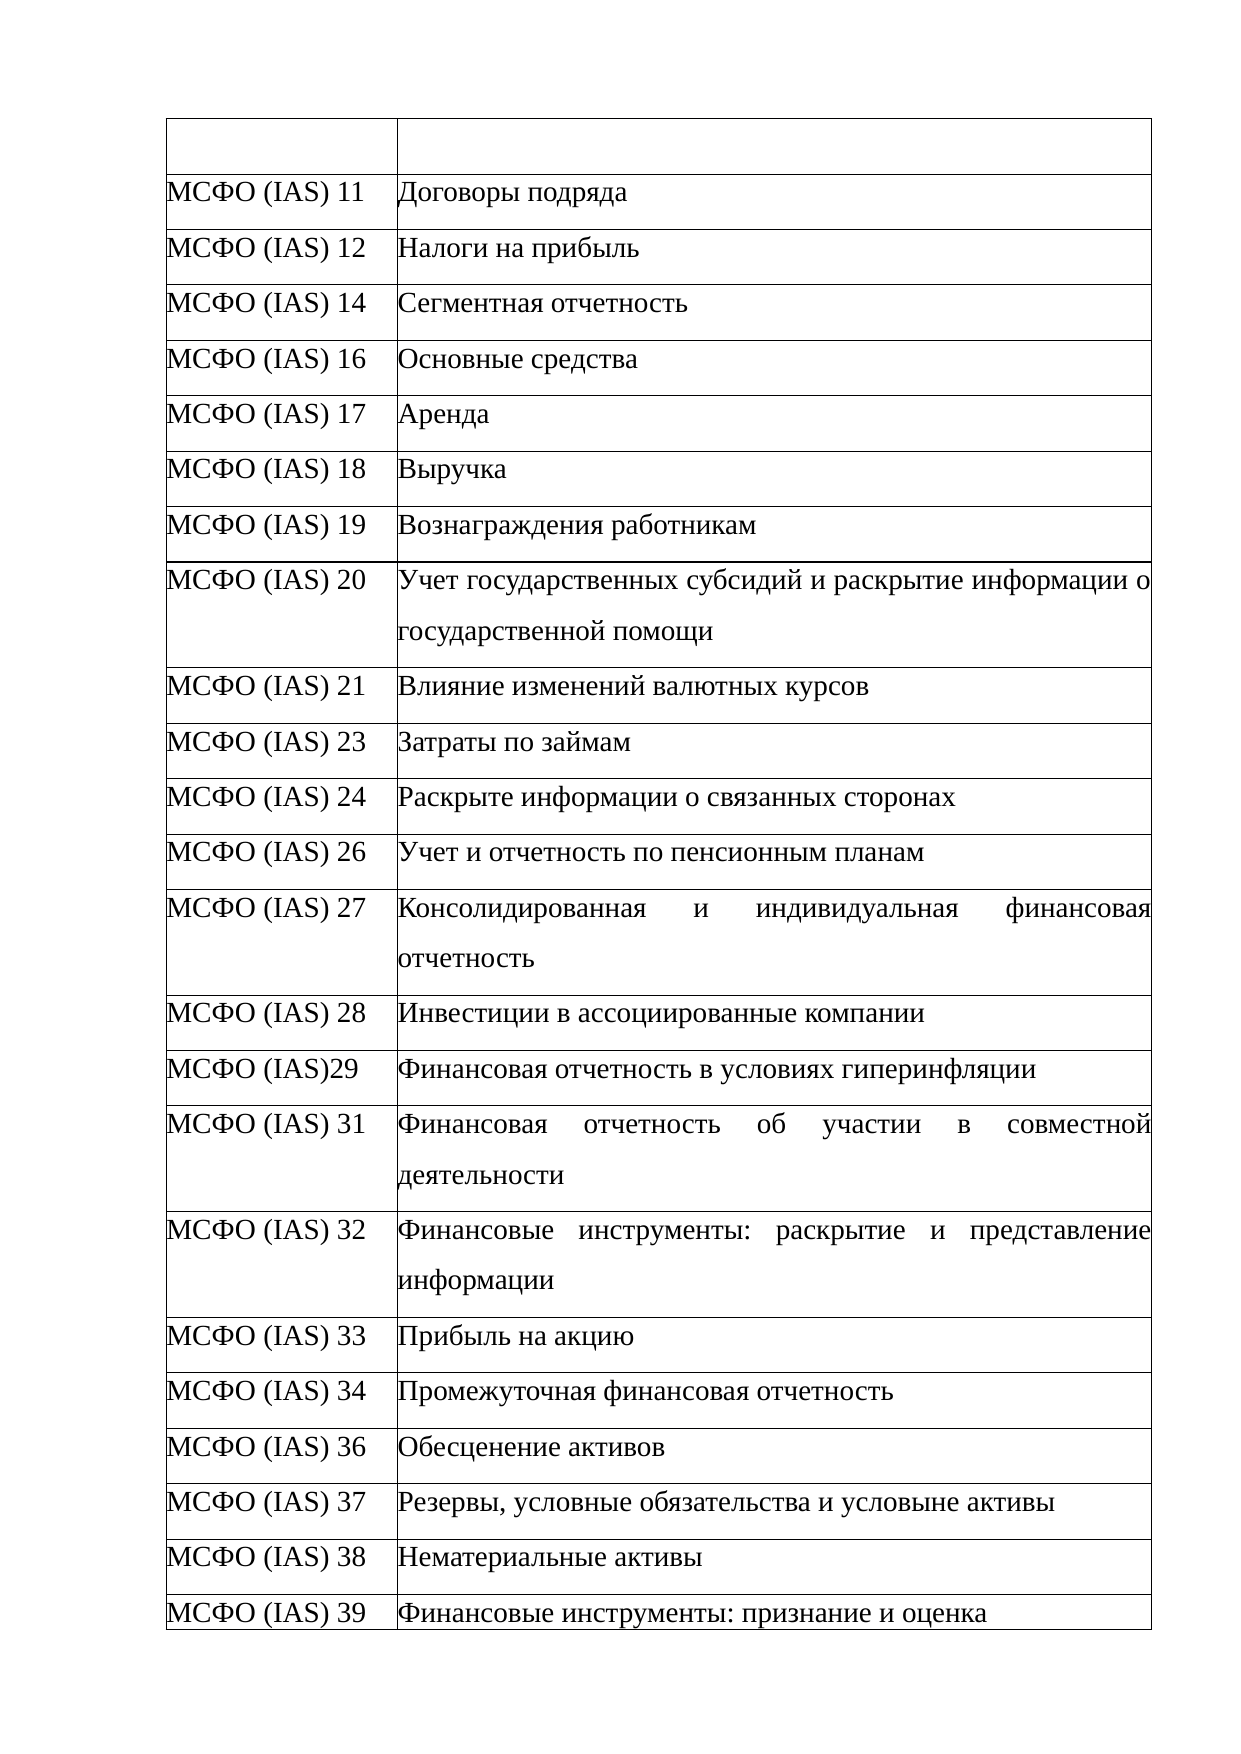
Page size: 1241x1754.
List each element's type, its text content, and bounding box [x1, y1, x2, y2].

table_cell МСФО (IAS) 32 [167, 1212, 397, 1317]
table_cell Промежуточная финансовая отчетность [398, 1373, 1151, 1428]
table_cell Прибыль на акцию [398, 1318, 1151, 1372]
table_cell МСФО (IAS) 27 [167, 890, 397, 994]
table_cell Налоги на прибыль [398, 230, 1151, 284]
table_cell Вознаграждения работникам [398, 507, 1151, 561]
table_cell Раскрыте информации о связанных сторонах [398, 779, 1151, 833]
table_cell Затраты по займам [398, 724, 1151, 778]
table_cell МСФО (IAS) 33 [167, 1318, 397, 1372]
table_cell Основные средства [398, 341, 1151, 395]
table_cell МСФО (IAS) 26 [167, 835, 397, 889]
table_cell Финансовая отчетность в условиях гиперинфляции [398, 1051, 1151, 1105]
table_cell МСФО (IAS) 16 [167, 341, 397, 395]
table_cell Финансовые инструменты: признание и оценка [398, 1595, 1151, 1628]
table_cell [398, 119, 1151, 173]
table_cell Консолидированная и индивидуальная финансовая отчетность [398, 890, 1151, 994]
table_cell МСФО (IAS) 28 [167, 996, 397, 1050]
table_cell МСФО (IAS)29 [167, 1051, 397, 1105]
table_cell МСФО (IAS) 12 [167, 230, 397, 284]
table_cell Учет и отчетность по пенсионным планам [398, 835, 1151, 889]
table_cell Сегментная отчетность [398, 285, 1151, 340]
table_cell МСФО (IAS) 38 [167, 1540, 397, 1594]
table_cell Учет государственных субсидий и раскрытие информации о государственной помощи [398, 563, 1151, 667]
table_cell Обесценение активов [398, 1429, 1151, 1483]
table_cell [167, 119, 397, 173]
table_cell Выручка [398, 452, 1151, 506]
table_cell МСФО (IAS) 19 [167, 507, 397, 561]
table_cell МСФО (IAS) 31 [167, 1106, 397, 1211]
table_cell МСФО (IAS) 36 [167, 1429, 397, 1483]
table_cell Инвестиции в ассоциированные компании [398, 996, 1151, 1050]
table_cell МСФО (IAS) 11 [167, 175, 397, 229]
table_cell МСФО (IAS) 20 [167, 563, 397, 667]
table_cell МСФО (IAS) 21 [167, 668, 397, 723]
table_cell МСФО (IAS) 39 [167, 1595, 397, 1628]
table_cell МСФО (IAS) 17 [167, 396, 397, 451]
table_cell МСФО (IAS) 24 [167, 779, 397, 833]
table_cell Аренда [398, 396, 1151, 451]
table_cell МСФО (IAS) 18 [167, 452, 397, 506]
table_cell Договоры подряда [398, 175, 1151, 229]
table_cell МСФО (IAS) 37 [167, 1484, 397, 1538]
table_cell Резервы, условные обязательства и условыне активы [398, 1484, 1151, 1538]
table_cell Финансовые инструменты: раскрытие и представление информации [398, 1212, 1151, 1317]
table_cell МСФО (IAS) 23 [167, 724, 397, 778]
table_cell МСФО (IAS) 14 [167, 285, 397, 340]
table_cell МСФО (IAS) 34 [167, 1373, 397, 1428]
table_cell Влияние изменений валютных курсов [398, 668, 1151, 723]
table_cell Нематериальные активы [398, 1540, 1151, 1594]
table_cell Финансовая отчетность об участии в совместной деятельности [398, 1106, 1151, 1211]
